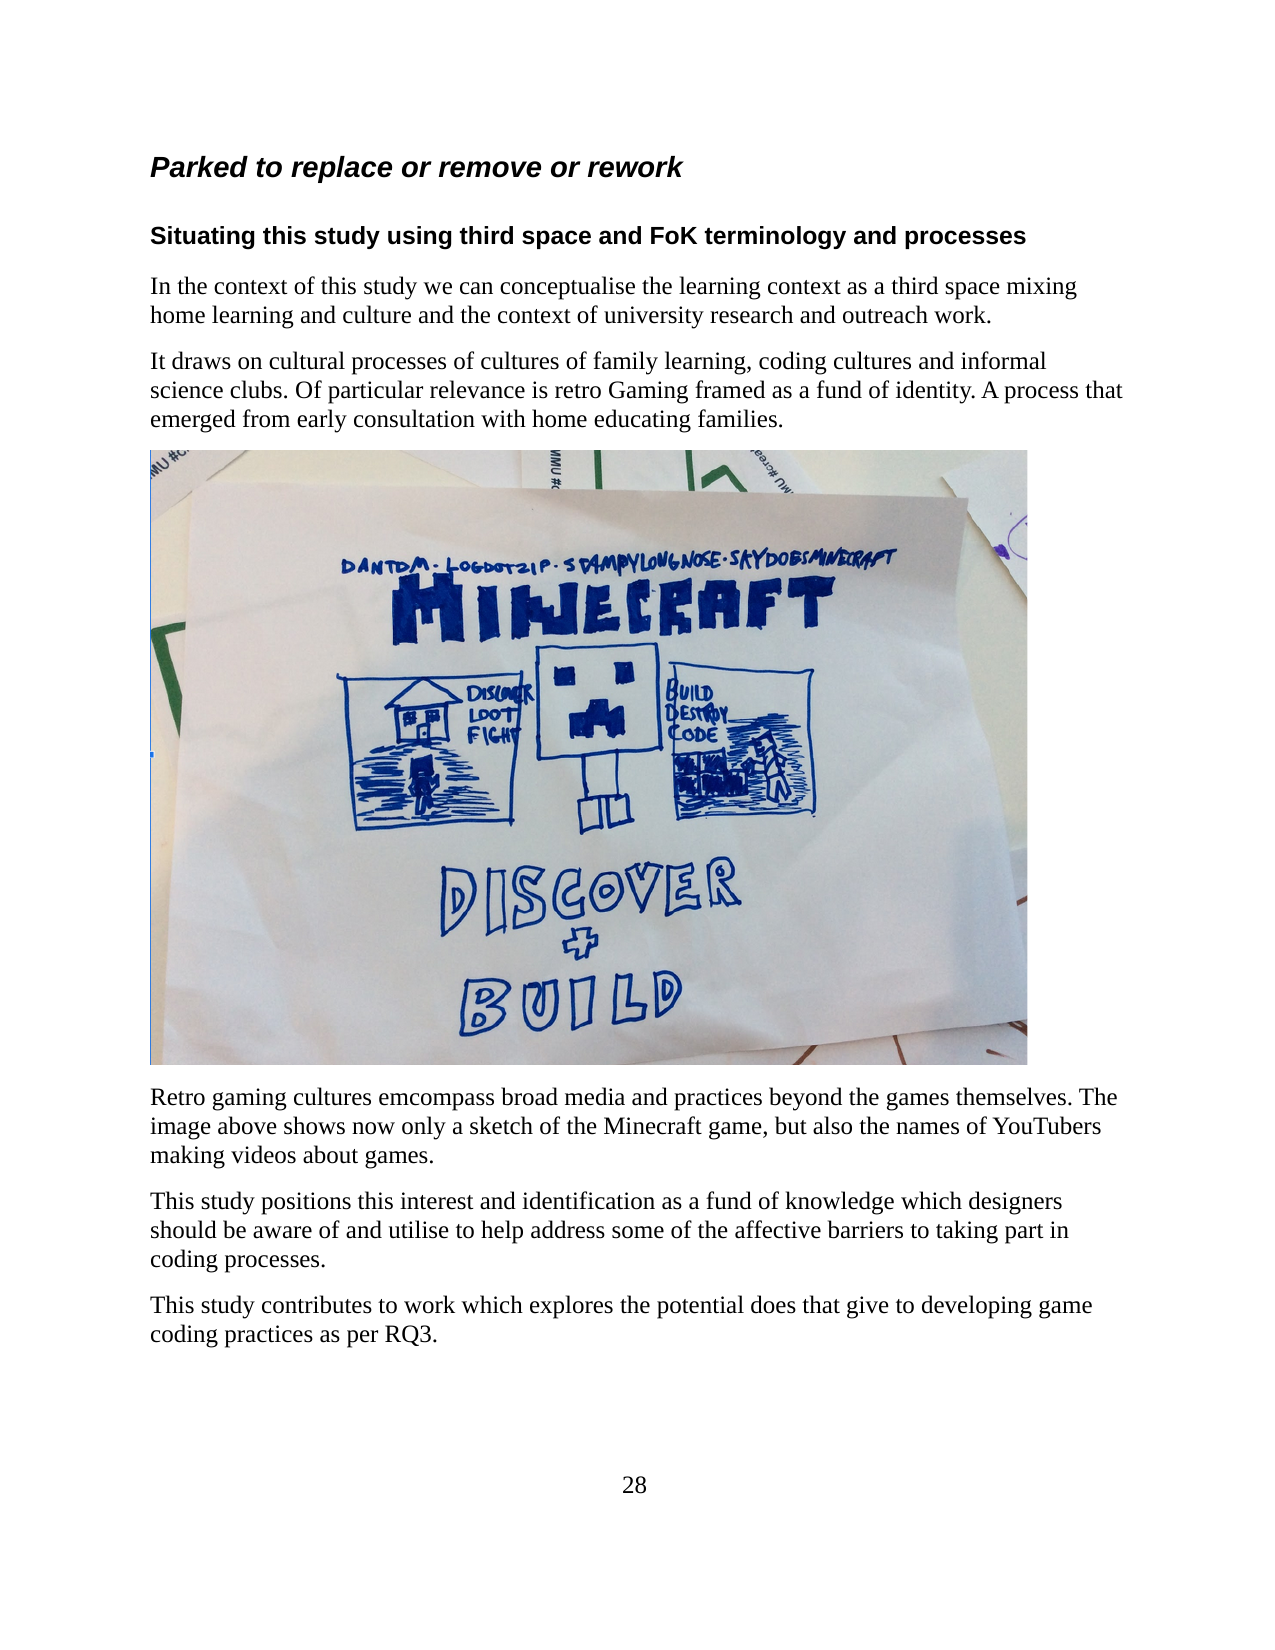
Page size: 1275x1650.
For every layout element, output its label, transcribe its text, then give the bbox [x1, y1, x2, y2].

subtitle Parked to replace or remove or rework [150, 150, 1125, 183]
picture [150, 450, 1028, 1065]
subtitle Situating this study using third space and FoK terminology and processes [150, 221, 1125, 249]
text It draws on cultural processes of cultures of family learning, coding cultures and informal science clubs. Of particular relevance is retro Gaming framed as a fund of identity. A process that emerged from early consultation with home educating families. [150, 346, 1125, 433]
text This study contributes to work which explores the potential does that give to developing game coding practices as per RQ3. [150, 1291, 1125, 1348]
text Retro gaming cultures emcompass broad media and practices beyond the games themselves. The image above shows now only a sketch of the Minecraft game, but also the names of YouTubers making videos about games. [150, 1082, 1125, 1168]
text This study positions this interest and identification as a fund of knowledge which designers should be aware of and utilise to help address some of the affective barriers to taking part in coding processes. [150, 1186, 1125, 1273]
text In the context of this study we can conceptualise the learning context as a third space mixing home learning and culture and the context of university research and outreach work. [150, 271, 1125, 328]
